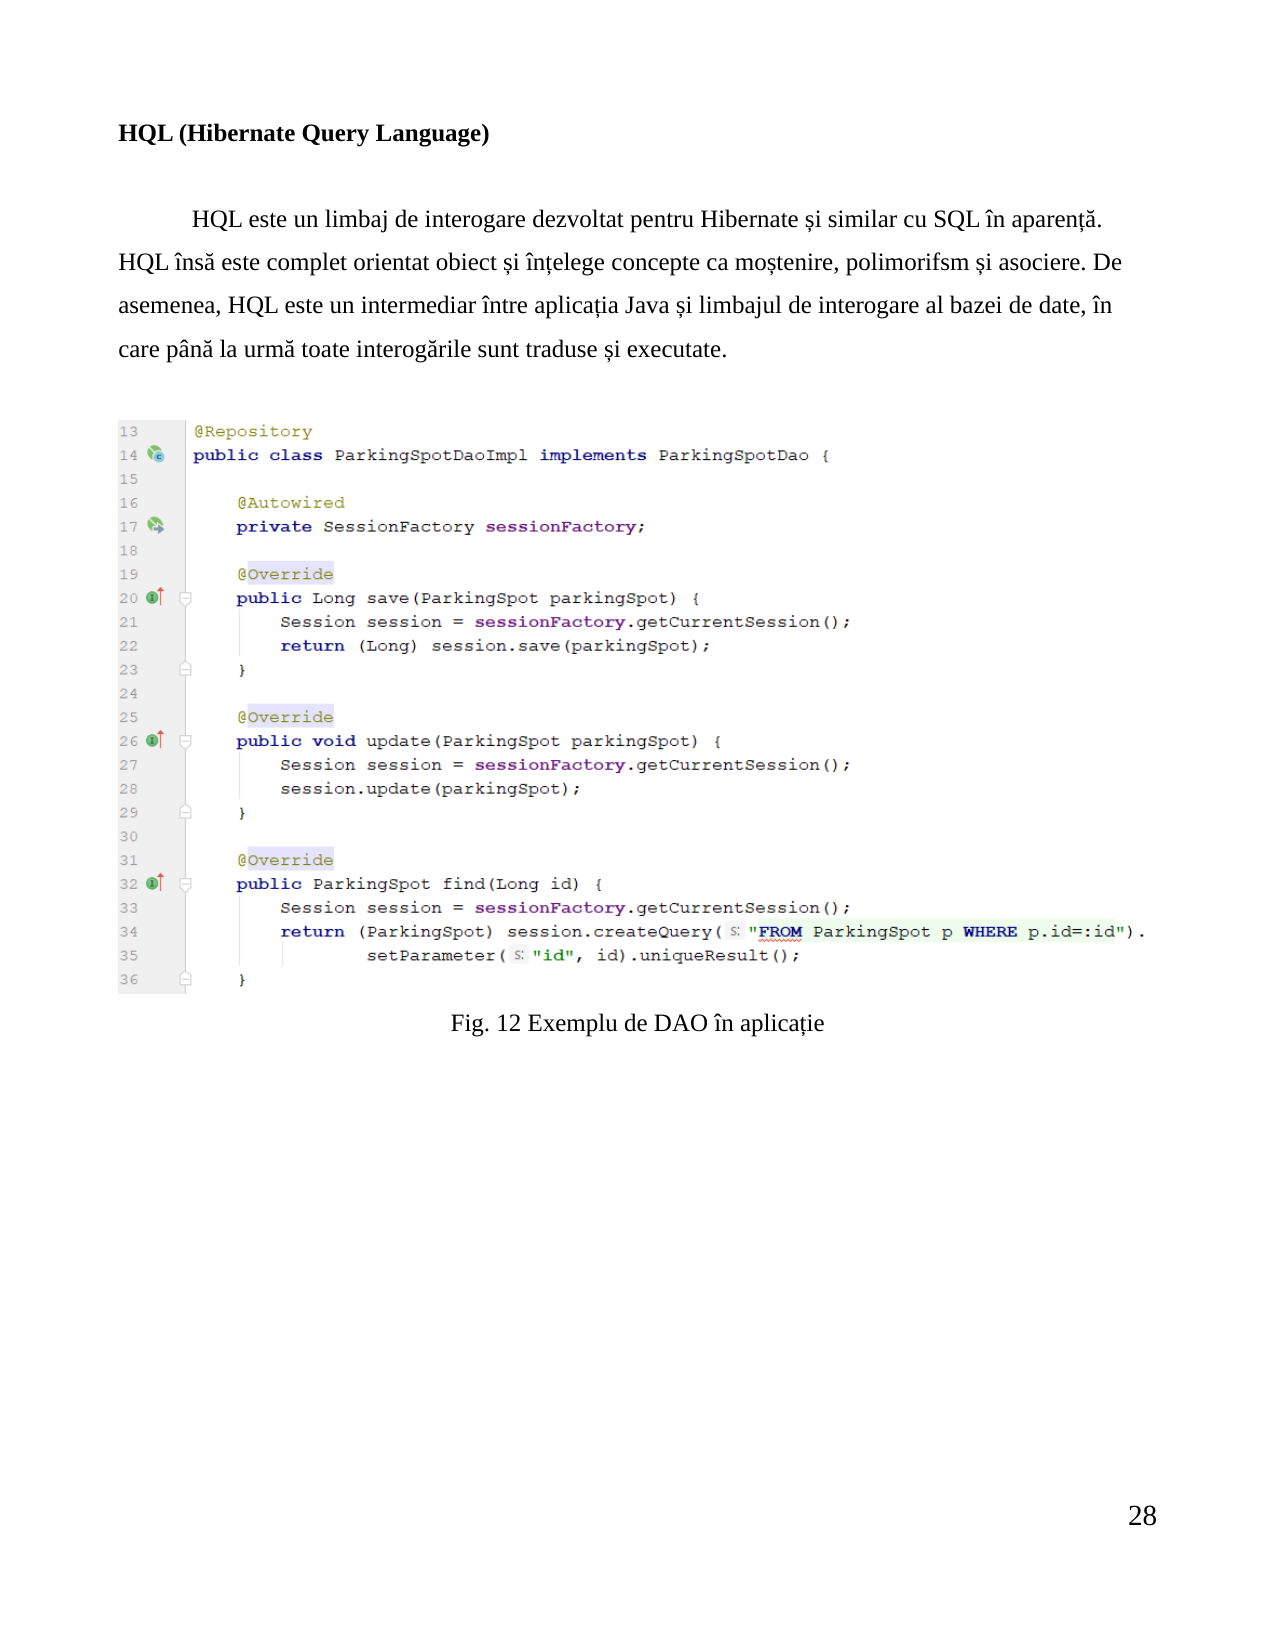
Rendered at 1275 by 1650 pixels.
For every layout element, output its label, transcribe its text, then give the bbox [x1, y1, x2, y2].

text Fig. 12 Exemplu de DAO în aplicație [118, 994, 1157, 1036]
text HQL (Hibernate Query Language) [118, 118, 1157, 147]
text HQL este un limbaj de interogare dezvoltat pentru Hibernate și similar cu SQL în aparență. HQL însă este complet orientat obiect și înțelege concepte ca moștenire, polimorifsm și asociere. De asemenea, HQL este un intermediar între aplicația Java și limbajul de interogare al bazei de date, în care până la urmă toate interogările sunt traduse și executate. [118, 204, 1157, 362]
picture [118, 420, 1157, 994]
